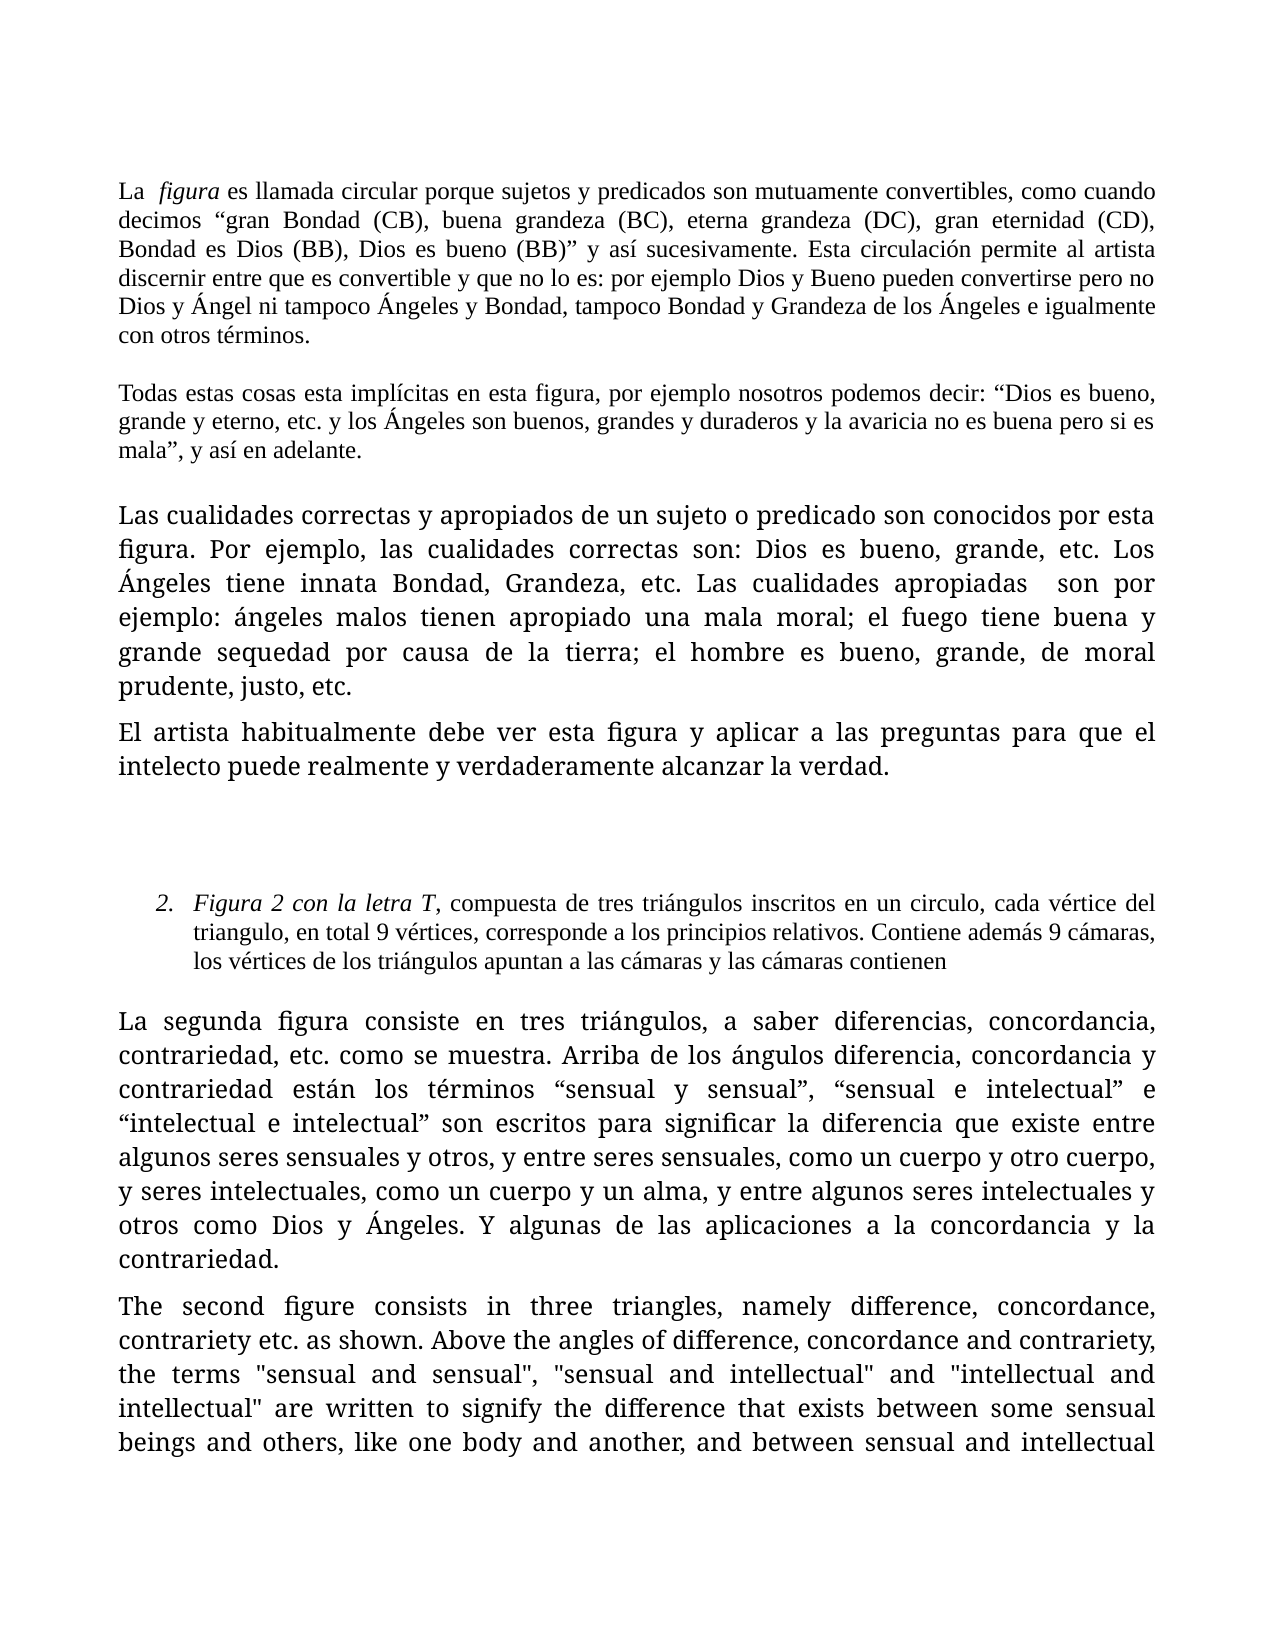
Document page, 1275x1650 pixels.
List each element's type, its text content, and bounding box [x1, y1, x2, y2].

text La segunda figura consiste en tres triángulos, a saber diferencias, concordancia, contrariedad, etc. como se muestra. Arriba de los ángulos diferencia, concordancia y contrariedad están los términos “sensual y sensual”, “sensual e intelectual” e “intelectual e intelectual” son escritos para significar la diferencia que existe entre algunos seres sensuales y otros, y entre seres sensuales, como un cuerpo y otro cuerpo, y seres intelectuales, como un cuerpo y un alma, y entre algunos seres intelectuales y otros como Dios y Ángeles. Y algunas de las aplicaciones a la concordancia y la contrariedad. [118, 1003, 1157, 1276]
list Figura 2 con la letra T, compuesta de tres triángulos inscritos en un circulo, cada vértice del triangulo, en total 9 vértices, corresponde a los principios relativos. Contiene además 9 cámaras, los vértices de los triángulos apuntan a las cámaras y las cámaras contienen [156, 888, 1157, 975]
text The second figure consists in three triangles, namely difference, concordance, contrariety etc. as shown. Above the angles of difference, concordance and contrariety, the terms "sensual and sensual", "sensual and intellectual" and "intellectual and intellectual" are written to signify the difference that exists between some sensual beings and others, like one body and another, and between sensual and intellectual [118, 1288, 1157, 1459]
text Todas estas cosas esta implícitas en esta figura, por ejemplo nosotros podemos decir: “Dios es bueno, grande y eterno, etc. y los Ángeles son buenos, grandes y duraderos y la avaricia no es buena pero si es mala”, y así en adelante. [118, 378, 1157, 464]
text Las cualidades correctas y apropiados de un sujeto o predicado son conocidos por esta figura. Por ejemplo, las cualidades correctas son: Dios es bueno, grande, etc. Los Ángeles tiene innata Bondad, Grandeza, etc. Las cualidades apropiadas son por ejemplo: ángeles malos tienen apropiado una mala moral; el fuego tiene buena y grande sequedad por causa de la tierra; el hombre es bueno, grande, de moral prudente, justo, etc. [118, 498, 1157, 702]
text La figura es llamada circular porque sujetos y predicados son mutuamente convertibles, como cuando decimos “gran Bondad (CB), buena grandeza (BC), eterna grandeza (DC), gran eternidad (CD), Bondad es Dios (BB), Dios es bueno (BB)” y así sucesivamente. Esta circulación permite al artista discernir entre que es convertible y que no lo es: por ejemplo Dios y Bueno pueden convertirse pero no Dios y Ángel ni tampoco Ángeles y Bondad, tampoco Bondad y Grandeza de los Ángeles e igualmente con otros términos. [118, 176, 1157, 349]
text El artista habitualmente debe ver esta figura y aplicar a las preguntas para que el intelecto puede realmente y verdaderamente alcanzar la verdad. [118, 715, 1157, 783]
